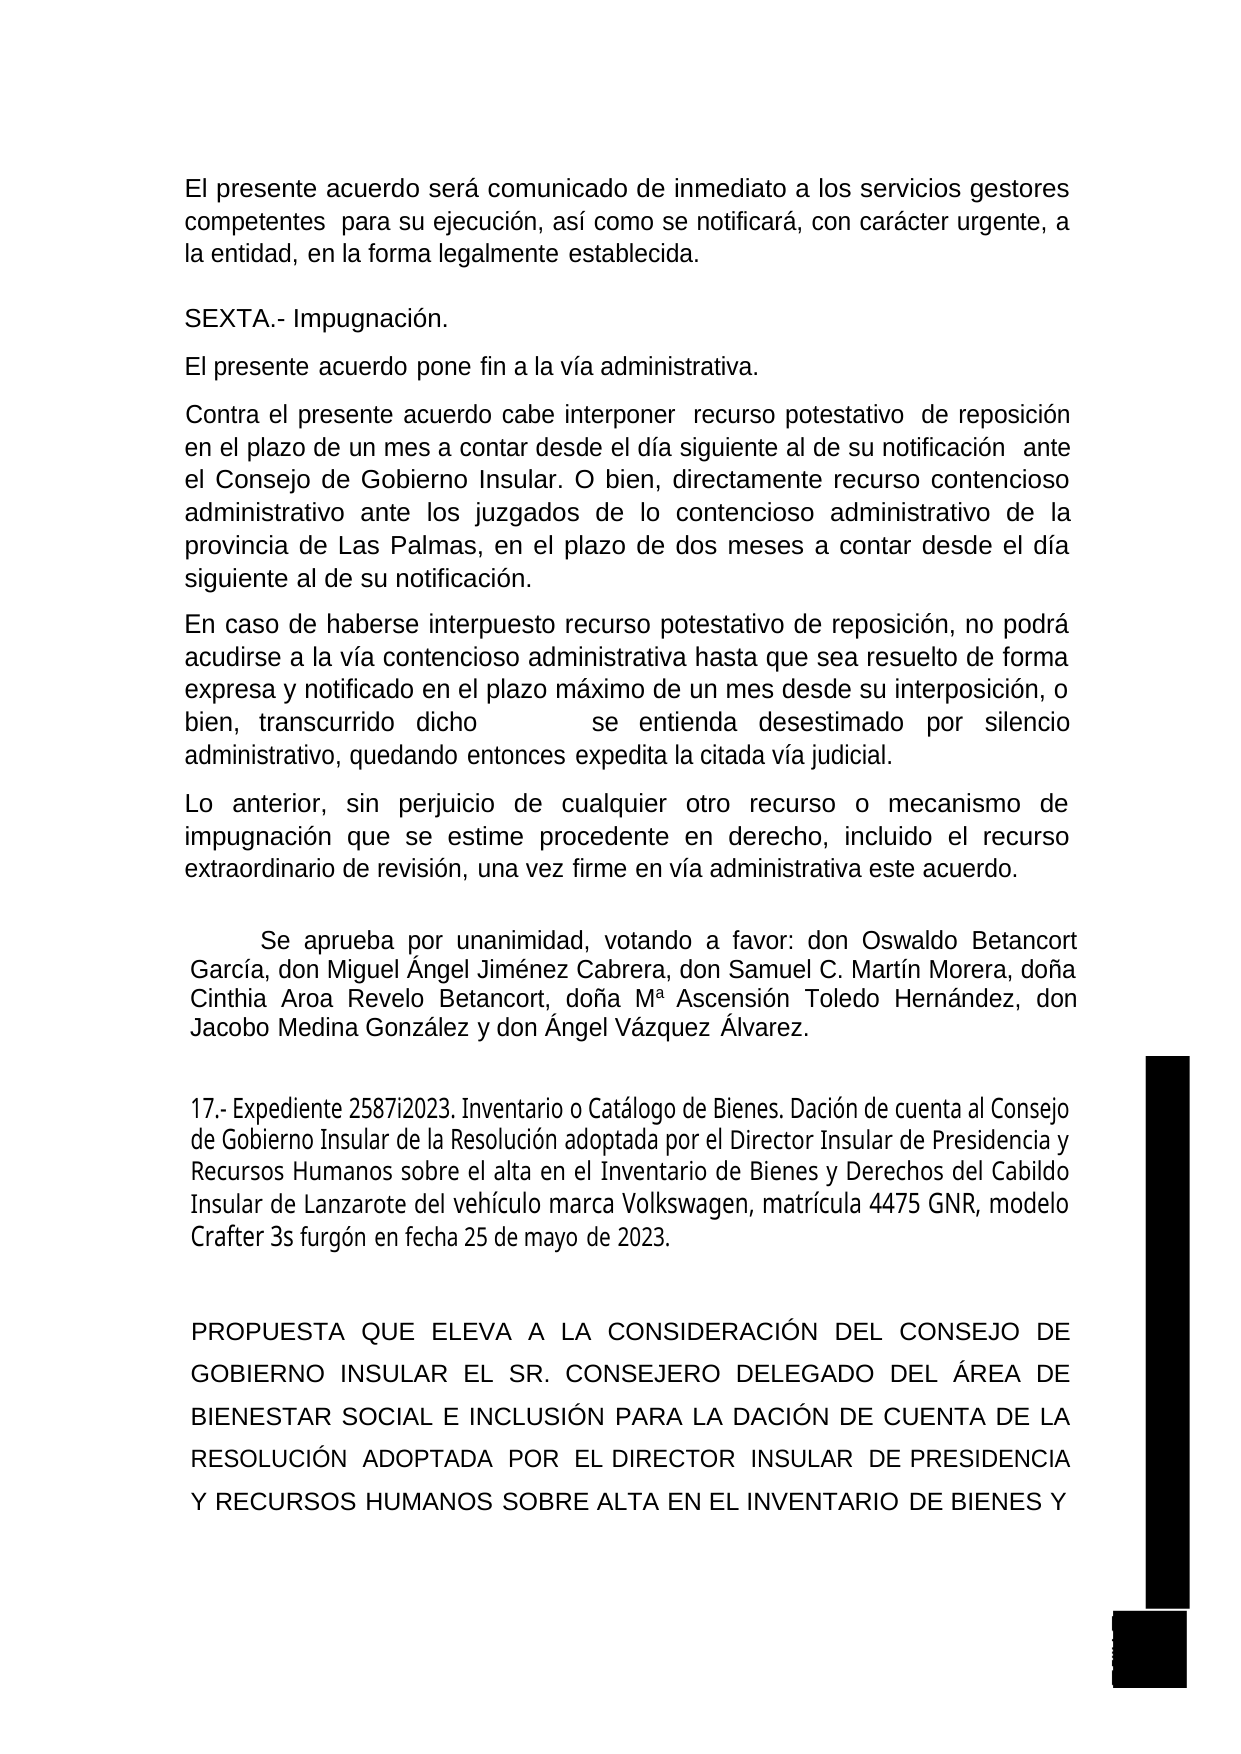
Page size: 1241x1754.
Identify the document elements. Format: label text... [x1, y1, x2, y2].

text El presente acuerdo pone fin a la vía administrativa. [184, 351, 1201, 381]
text Se aprueba por unanimidad, votando a favor: don Oswaldo Betancort García, don Miguel Ángel Jiménez Cabrera, don Samuel C. Martín Morera, doña Cinthia Aroa Revelo Betancort, doña Ma Ascensión Toledo Hernández, don Jacobo Medina González y don Ángel Vázquez Álvarez. [190, 927, 1077, 1042]
subtitle En caso de haberse interpuesto recurso potestativo de reposición, no podrá acudirse a la vía contencioso administrativa hasta que sea resuelto de forma expresa y notificado en el plazo máximo de un mes desde su interposición, o bien, transcurrido dicho se entienda desestimado por silencio administrativo, quedando entonces expedita la citada vía judicial. [184, 608, 1070, 770]
picture [1111, 1056, 1190, 1688]
text SEXTA.- Impugnación. [184, 303, 1201, 333]
text Lo anterior, sin perjuicio de cualquier otro recurso o mecanismo de impugnación que se estime procedente en derecho, incluido el recurso extraordinario de revisión, una vez firme en vía administrativa este acuerdo. [184, 788, 1069, 883]
text 17.- Expediente 2587i2023. Inventario o Catálogo de Bienes. Dación de cuenta al Consejo de Gobierno Insular de la Resolución adoptada por el Director Insular de Presidencia y Recursos Humanos sobre el alta en el Inventario de Bienes y Derechos del Cabildo Insular de Lanzarote del vehículo marca Volkswagen, matrícula 4475 GNR, modelo Crafter 3s furgón en fecha 25 de mayo de 2023. [190, 1092, 1070, 1254]
text El presente acuerdo será comunicado de inmediato a los servicios gestores competentes para su ejecución, así como se notificará, con carácter urgente, a la entidad, en la forma legalmente establecida. [184, 173, 1071, 268]
text PROPUESTA QUE ELEVA A LA CONSIDERACIÓN DEL CONSEJO DE GOBIERNO INSULAR EL SR. CONSEJERO DELEGADO DEL ÁREA DE BIENESTAR SOCIAL E INCLUSIÓN PARA LA DACIÓN DE CUENTA DE LA RESOLUCIÓN ADOPTADA POR EL DIRECTOR INSULAR DE PRESIDENCIA Y RECURSOS HUMANOS SOBRE ALTA EN EL INVENTARIO DE BIENES Y [190, 1317, 1071, 1516]
text Contra el presente acuerdo cabe interponer recurso potestativo de reposición en el plazo de un mes a contar desde el día siguiente al de su notificación ante el Consejo de Gobierno Insular. O bien, directamente recurso contencioso administrativo ante los juzgados de lo contencioso administrativo de la provincia de Las Palmas, en el plazo de dos meses a contar desde el día siguiente al de su notificación. [184, 399, 1071, 593]
